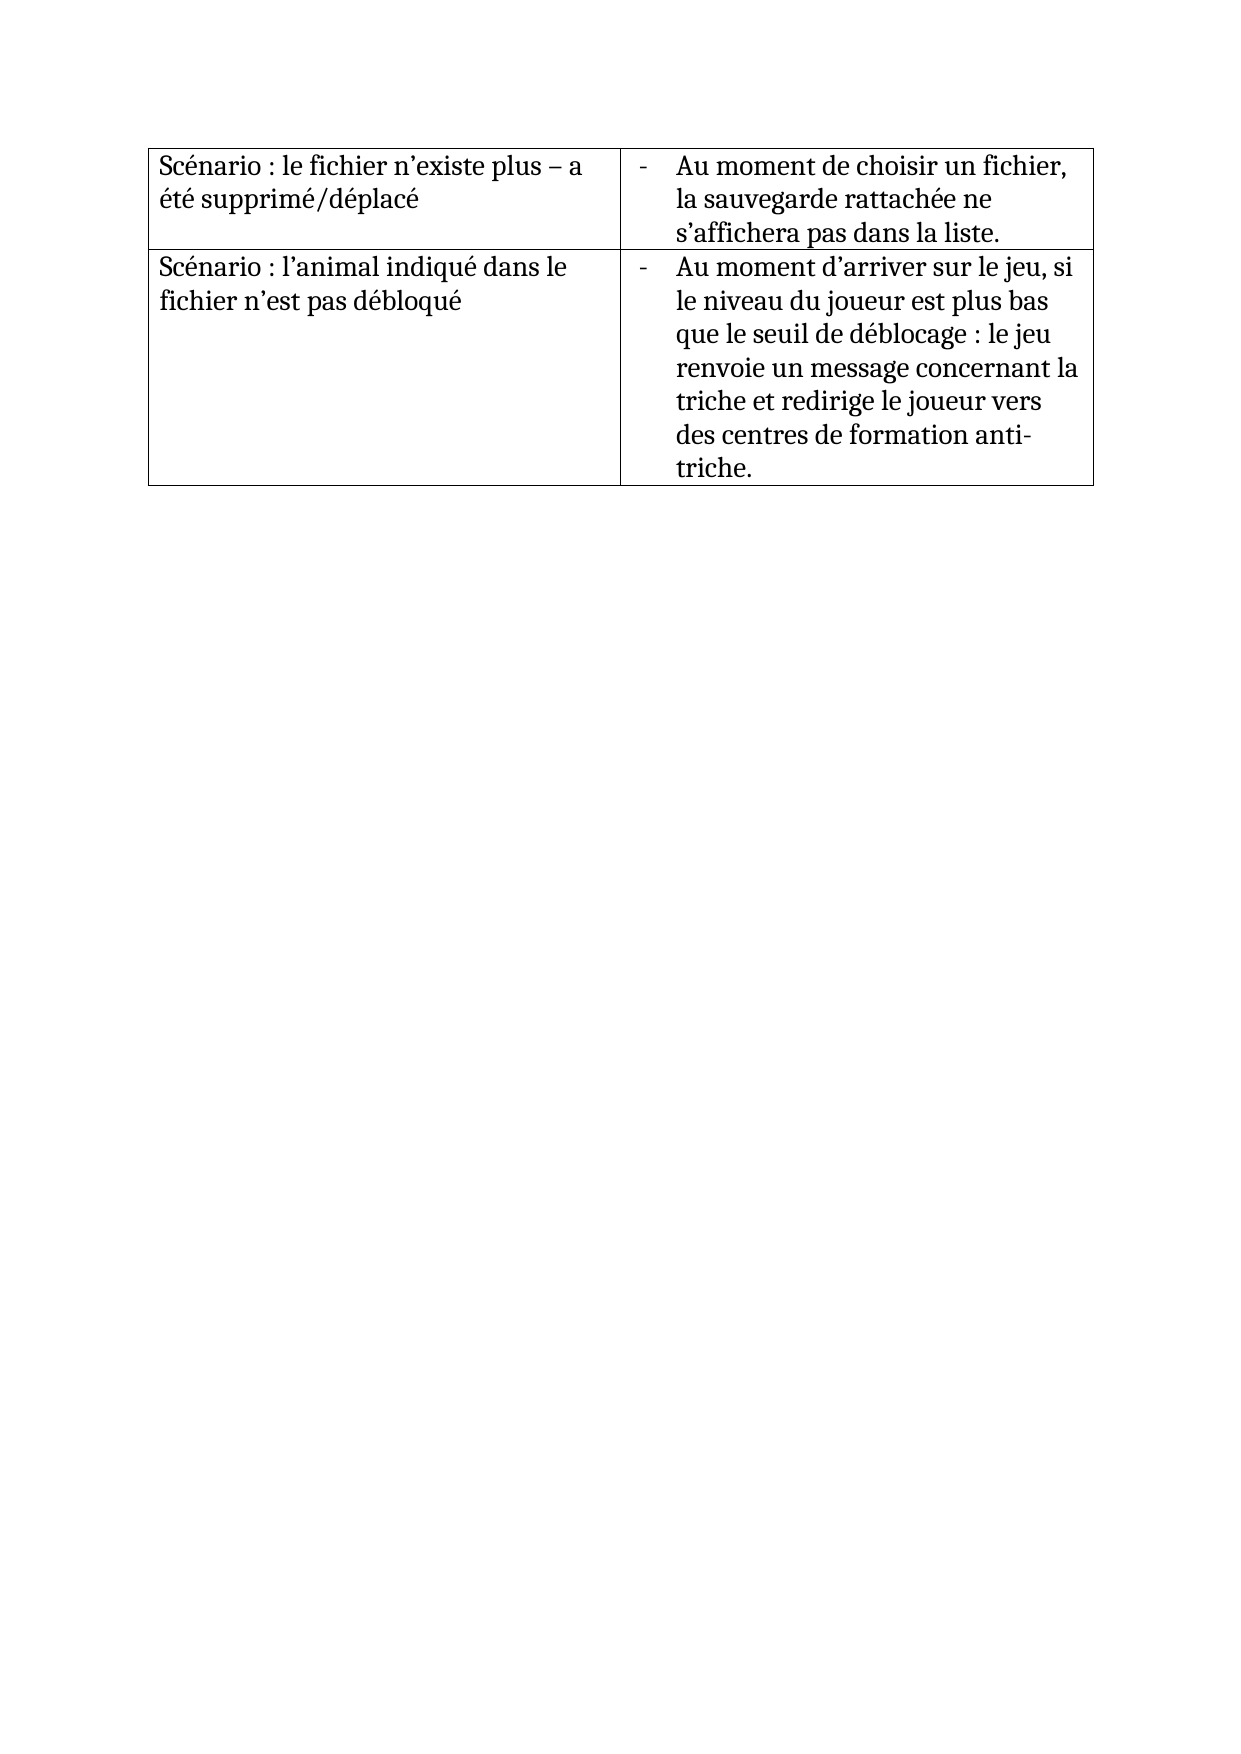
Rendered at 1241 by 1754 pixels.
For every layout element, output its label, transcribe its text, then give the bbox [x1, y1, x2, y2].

table_cell Au moment d’arriver sur le jeu, si le niveau du joueur est plus bas que le seuil de déblocage : le jeu renvoie un message concernant la triche et redirige le joueur vers des centres de formation anti-triche. [621, 250, 1093, 485]
table_cell Au moment de choisir un fichier, la sauvegarde rattachée ne s’affichera pas dans la liste. [621, 149, 1093, 249]
table_cell Scénario : l’animal indiqué dans le fichier n’est pas débloqué [149, 250, 620, 485]
table_cell Scénario : le fichier n’existe plus – a été supprimé/déplacé [149, 149, 620, 249]
